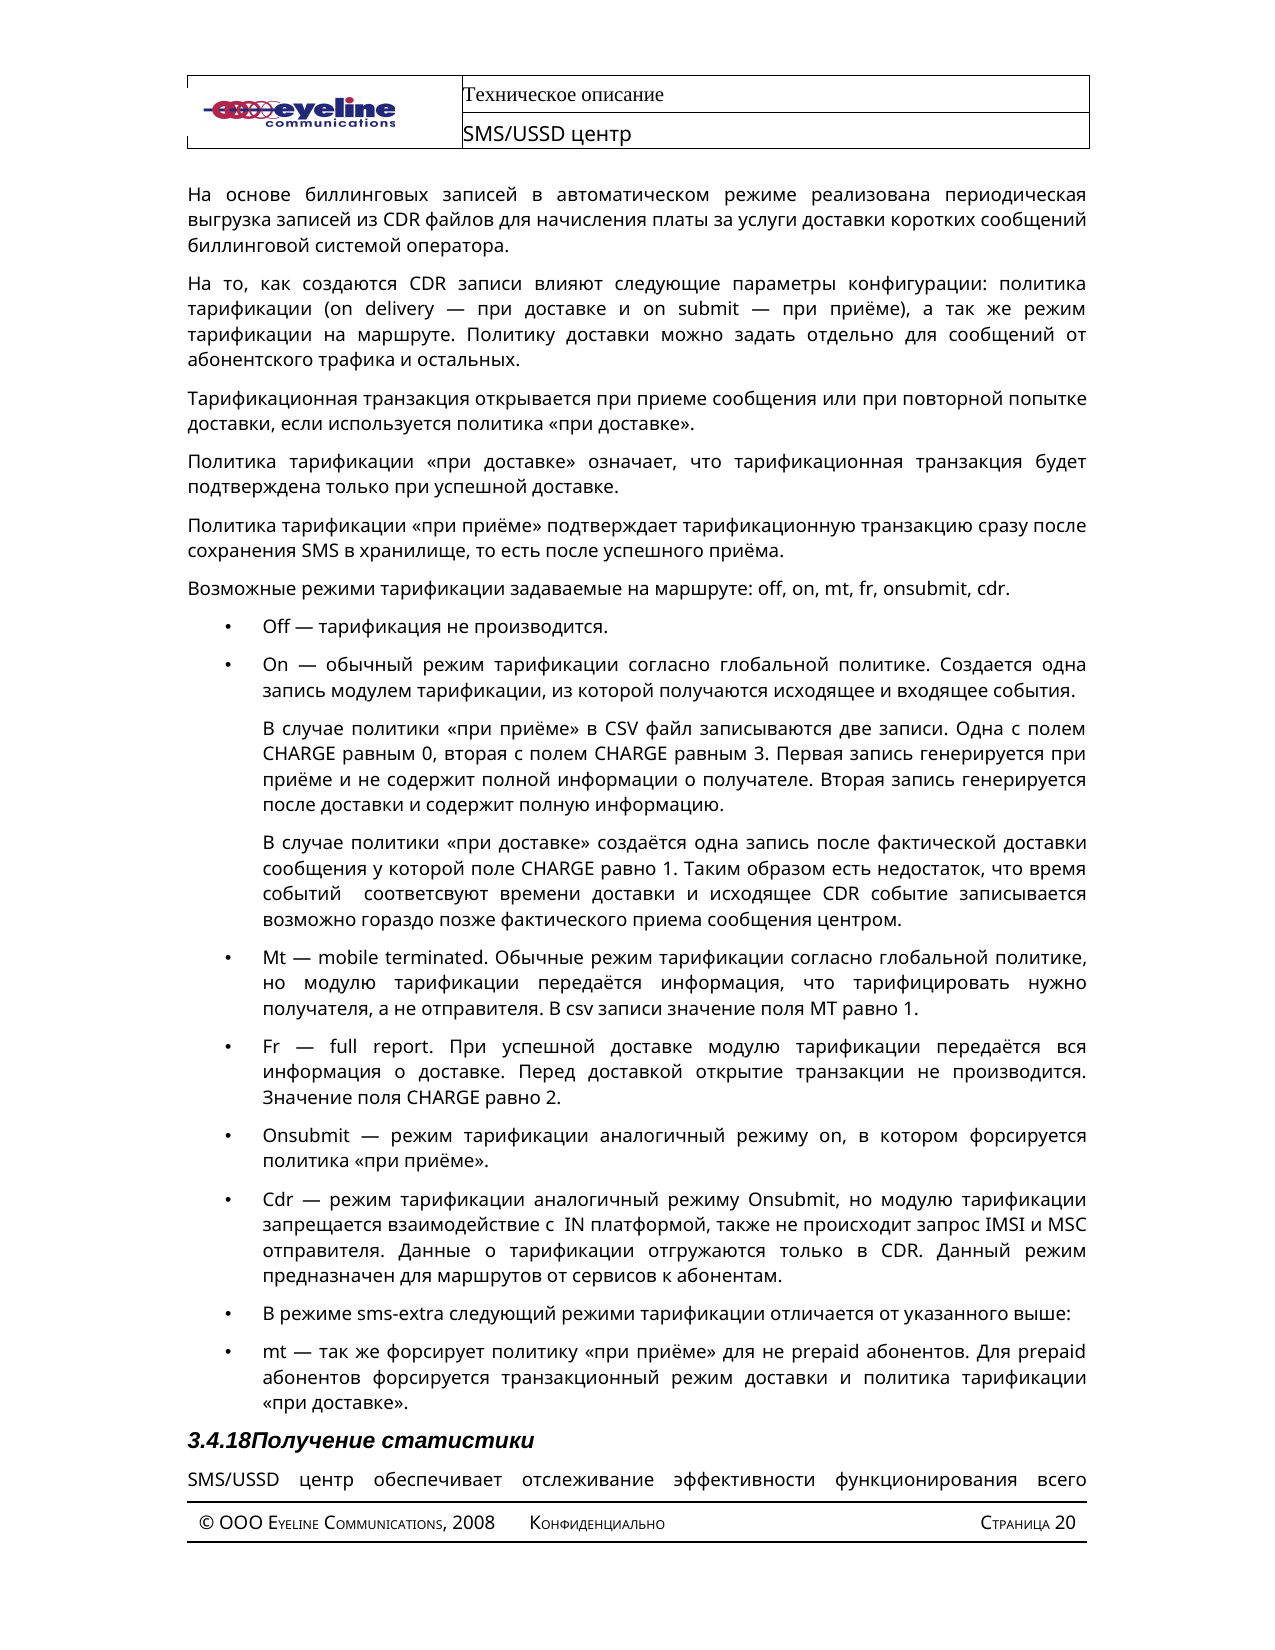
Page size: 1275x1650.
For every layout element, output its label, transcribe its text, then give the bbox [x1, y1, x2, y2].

text Тарификационная транзакция открывается при приеме сообщения или при повторной попытке доставки, если используется политика «при доставке». [187, 385, 1088, 436]
text SMS/USSD центр обеспечивает отслеживание эффективности функционирования всего [187, 1466, 1088, 1492]
list В случае политики «при доставке» создаётся одна запись после фактической доставки сообщения у которой поле CHARGE равно 1. Таким образом есть недостаток, что время событий соответсвуют времени доставки и исходящее CDR событие записывается возможно гораздо позже фактического приема сообщения центром. [225, 829, 1088, 932]
text На то, как создаются CDR записи влияют следующие параметры конфигурации: политика тарификации (on delivery — при доставке и on submit — при приёме), а так же режим тарификации на маршруте. Политику доставки можно задать отдельно для сообщений от абонентского трафика и остальных. [187, 270, 1088, 372]
list В режиме sms-extra следующий режими тарификации отличается от указанного выше: [225, 1300, 1088, 1326]
list Cdr — режим тарификации аналогичный режиму Onsubmit, но модулю тарификации запрещается взаимодействие с IN платформой, также не происходит запрос IMSI и MSC отправителя. Данные о тарификации отгружаются только в CDR. Данный режим предназначен для маршрутов от сервисов к абонентам. [225, 1186, 1088, 1288]
text Возможные режими тарификации задаваемые на маршруте: off, on, mt, fr, onsubmit, cdr. [187, 575, 1088, 601]
list Off — тарификация не производится. [225, 613, 1088, 639]
picture [203, 97, 396, 127]
list mt — так же форсирует политику «при приёме» для не prepaid абонентов. Для prepaid абонентов форсируется транзакционный режим доставки и политика тарификации «при доставке». [225, 1338, 1088, 1415]
list On — обычный режим тарификации согласно глобальной политике. Создается одна запись модулем тарификации, из которой получаются исходящее и входящее события. [225, 651, 1088, 702]
subtitle Получение статистики [187, 1427, 1088, 1454]
list Onsubmit — режим тарификации аналогичный режиму on, в котором форсируется политика «при приёме». [225, 1122, 1088, 1173]
list Fr — full report. При успешной доставке модулю тарификации передаётся вся информация о доставке. Перед доставкой открытие транзакции не производится. Значение поля CHARGE равно 2. [225, 1033, 1088, 1110]
list Mt — mobile terminated. Обычные режим тарификации согласно глобальной политике, но модулю тарификации передаётся информация, что тарифицировать нужно получателя, а не отправителя. В csv записи значение поля MT равно 1. [225, 944, 1088, 1021]
text Политика тарификации «при приёме» подтверждает тарификационную транзакцию сразу после сохранения SMS в хранилище, то есть после успешного приёма. [187, 512, 1088, 563]
text Политика тарификации «при доставке» означает, что тарификационная транзакция будет подтверждена только при успешной доставке. [187, 448, 1088, 499]
list В случае политики «при приёме» в CSV файл записываются две записи. Одна с полем CHARGE равным 0, вторая с полем CHARGE равным 3. Первая запись генерируется при приёме и не содержит полной информации о получателе. Вторая запись генерируется после доставки и содержит полную информацию. [225, 715, 1088, 817]
text На основе биллинговых записей в автоматическом режиме реализована периодическая выгрузка записей из CDR файлов для начисления платы за услуги доставки коротких сообщений биллинговой системой оператора. [187, 181, 1088, 258]
